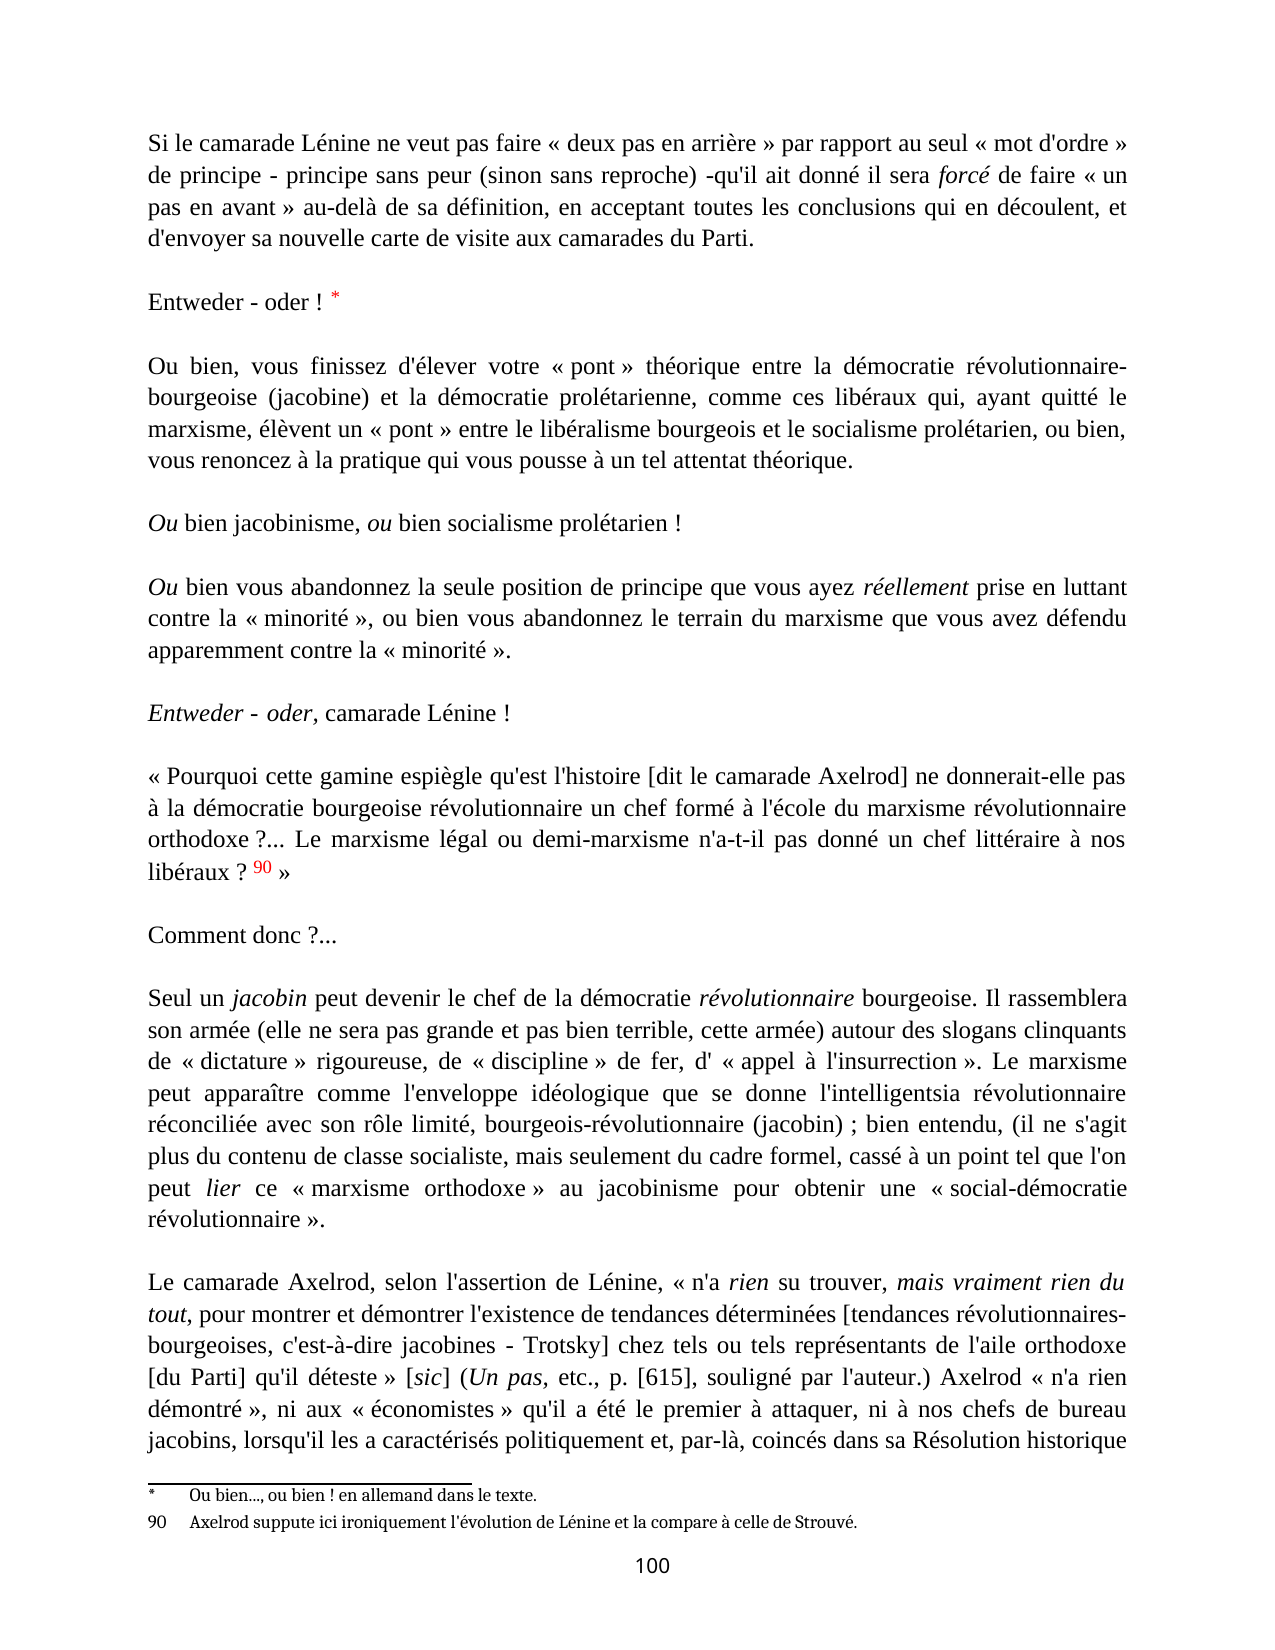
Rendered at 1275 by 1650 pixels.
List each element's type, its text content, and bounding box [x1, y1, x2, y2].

text Ou bien vous abandonnez la seule position de principe que vous ayez réellement prise en luttant contre la « minorité », ou bien vous abandonnez le terrain du marxisme que vous avez défendu apparemment contre la « minorité ». [148, 572, 1127, 663]
text Ou bien..., ou bien ! en allemand dans le texte. [148, 1484, 1127, 1506]
text Ou bien, vous finissez d'élever votre « pont » théorique entre la démocratie révolutionnaire-bourgeoise (jacobine) et la démocratie prolétarienne, comme ces libéraux qui, ayant quitté le marxisme, élèvent un « pont » entre le libéralisme bourgeois et le socialisme prolétarien, ou bien, vous renoncez à la pratique qui vous pousse à un tel attentat théorique. [148, 351, 1127, 474]
text Entweder ‑ oder, camarade Lénine ! [148, 698, 1127, 727]
text Si le camarade Lénine ne veut pas faire « deux pas en arrière » par rapport au seul « mot d'ordre » de principe ‑ principe sans peur (sinon sans reproche) ‑qu'il ait donné il sera forcé de faire « un pas en avant » au-delà de sa définition, en acceptant toutes les conclusions qui en découlent, et d'envoyer sa nouvelle carte de visite aux camarades du Parti. [148, 128, 1127, 252]
text Ou bien jacobinisme, ou bien socialisme prolétarien ! [148, 508, 1127, 537]
text « Pourquoi cette gamine espiègle qu'est l'histoire [dit le camarade Axelrod] ne donnerait-elle pas à la démocratie bourgeoise révolutionnaire un chef formé à l'école du marxisme révolutionnaire orthodoxe ?... Le marxisme légal ou demi-marxisme n'a-t-il pas donné un chef littéraire à nos libéraux ? » [148, 761, 1127, 886]
text Seul un jacobin peut devenir le chef de la démocratie révolutionnaire bourgeoise. Il rassemblera son armée (elle ne sera pas grande et pas bien terrible, cette armée) autour des slogans clinquants de « dictature » rigoureuse, de « discipline » de fer, d' « appel à l'insurrection ». Le marxisme peut apparaître comme l'enveloppe idéologique que se donne l'intelligentsia révolutionnaire réconciliée avec son rôle limité, bourgeois-révolutionnaire (jacobin) ; bien entendu, (il ne s'agit plus du contenu de classe socialiste, mais seulement du cadre formel, cassé à un point tel que l'on peut lier ce « marxisme orthodoxe » au jacobinisme pour obtenir une « social-démocratie révolutionnaire ». [148, 983, 1127, 1233]
text Axelrod suppute ici ironiquement l'évolution de Lénine et la compare à celle de Strouvé. [148, 1512, 1127, 1534]
text Comment donc ?... [148, 920, 1127, 949]
text Entweder ‑ oder ! [148, 286, 1127, 316]
text Le camarade Axelrod, selon l'assertion de Lénine, « n'a rien su trouver, mais vraiment rien du tout, pour montrer et démontrer l'existence de tendances déterminées [tendances révolutionnaires-bourgeoises, c'est-à-dire jacobines ‑ Trotsky] chez tels ou tels représentants de l'aile orthodoxe [du Parti] qu'il déteste » [sic] (Un pas, etc., p. [615], souligné par l'auteur.) Axelrod « n'a rien démontré », ni aux « économistes » qu'il a été le premier à attaquer, ni à nos chefs de bureau jacobins, lorsqu'il les a caractérisés politiquement et, par-là, coincés dans sa Résolution historique [148, 1267, 1127, 1454]
